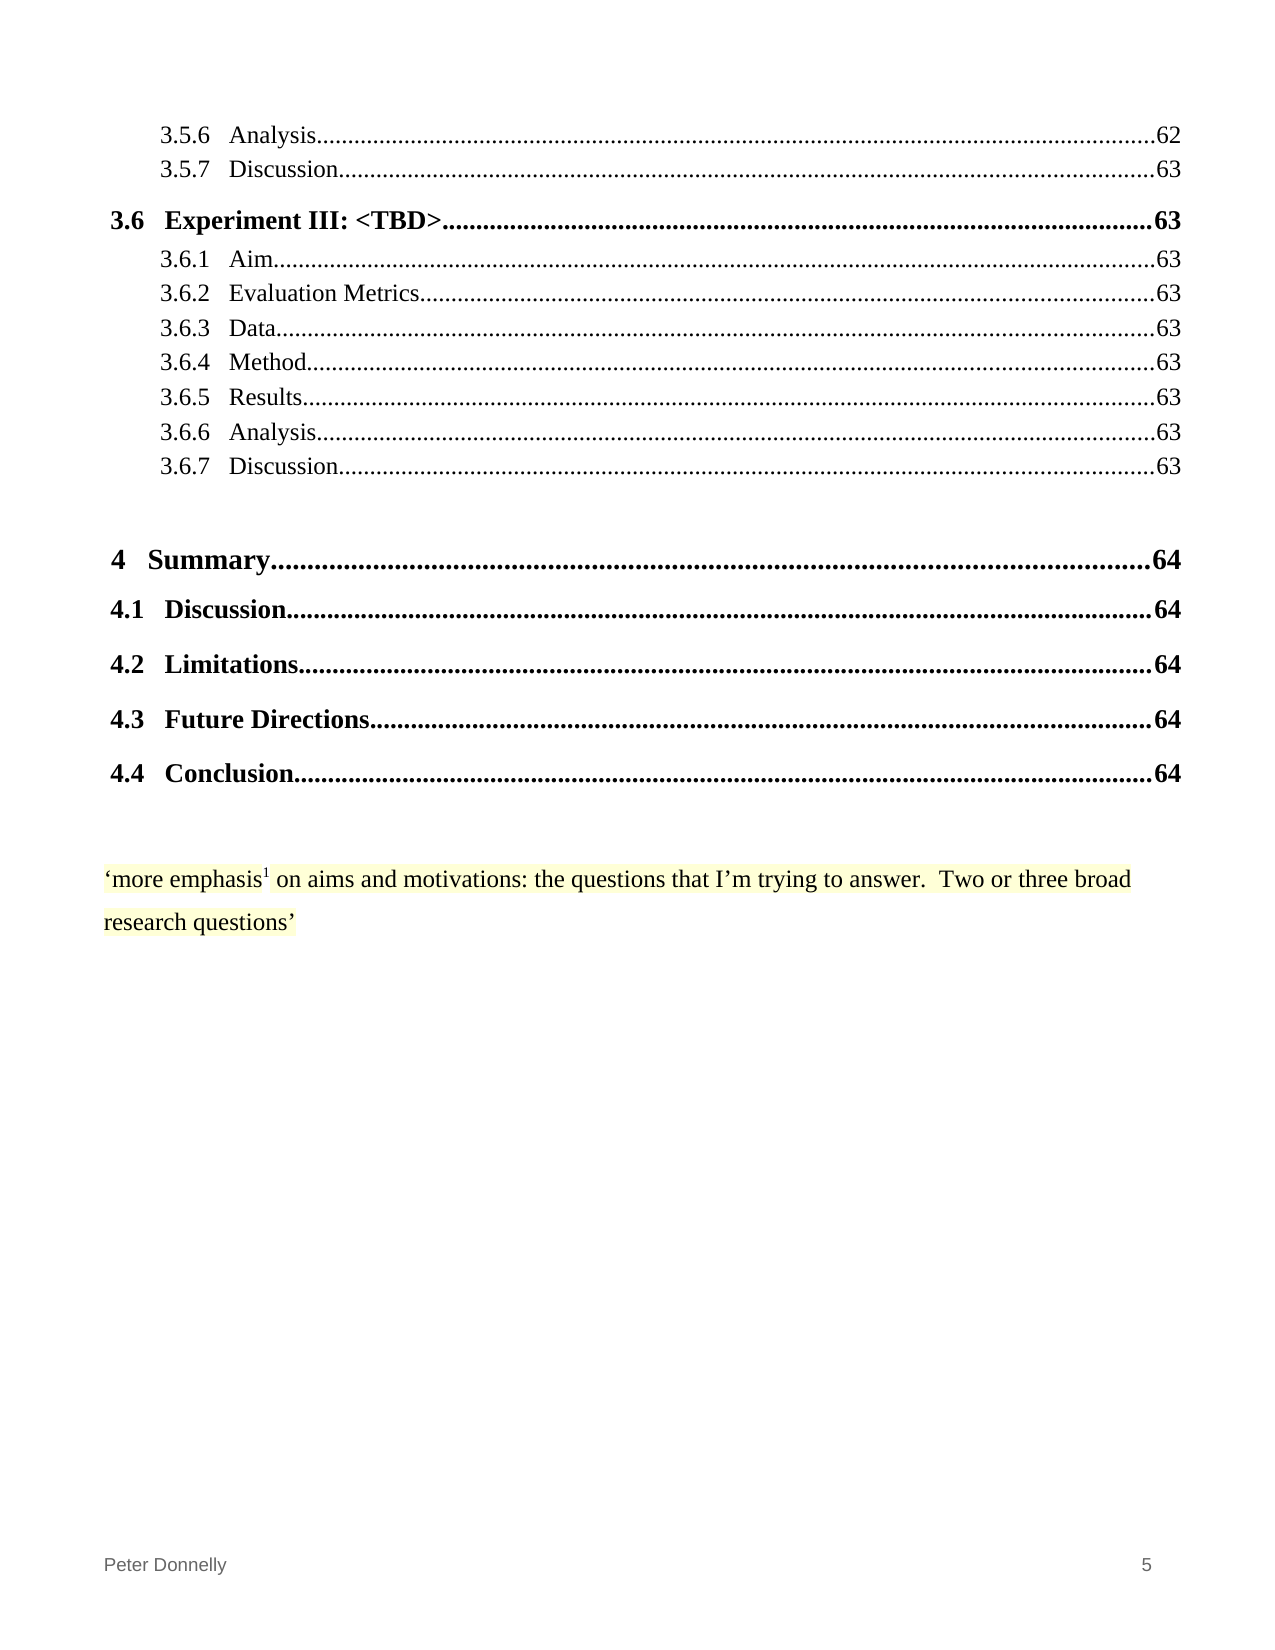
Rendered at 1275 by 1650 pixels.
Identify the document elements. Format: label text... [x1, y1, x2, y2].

text 3.6.3 Data 63 [154, 313, 1181, 342]
text 3.6.1 Aim 63 [154, 244, 1181, 272]
text 4.1 Discussion 64 [103, 593, 1181, 624]
text 4.2 Limitations 64 [103, 648, 1181, 679]
text 3.5.7 Discussion 63 [154, 154, 1181, 183]
text 3.6.7 Discussion 63 [154, 451, 1181, 480]
text 3.6.4 Method 63 [154, 347, 1181, 376]
text 4 Summary 64 [103, 542, 1181, 576]
text 3.6 Experiment III: <TBD> 63 [103, 204, 1181, 235]
text 3.6.6 Analysis 63 [154, 417, 1181, 445]
text 3.6.5 Results 63 [154, 382, 1181, 411]
text ‘more emphasis on aims and motivations: the questions that I’m trying to answer. Two or three broad research questions’ [103, 864, 1181, 936]
text 3.5.6 Analysis 62 [154, 120, 1181, 148]
text 4.3 Future Directions 64 [103, 703, 1181, 734]
text 4.4 Conclusion 64 [103, 758, 1181, 789]
text 3.6.2 Evaluation Metrics 63 [154, 278, 1181, 307]
